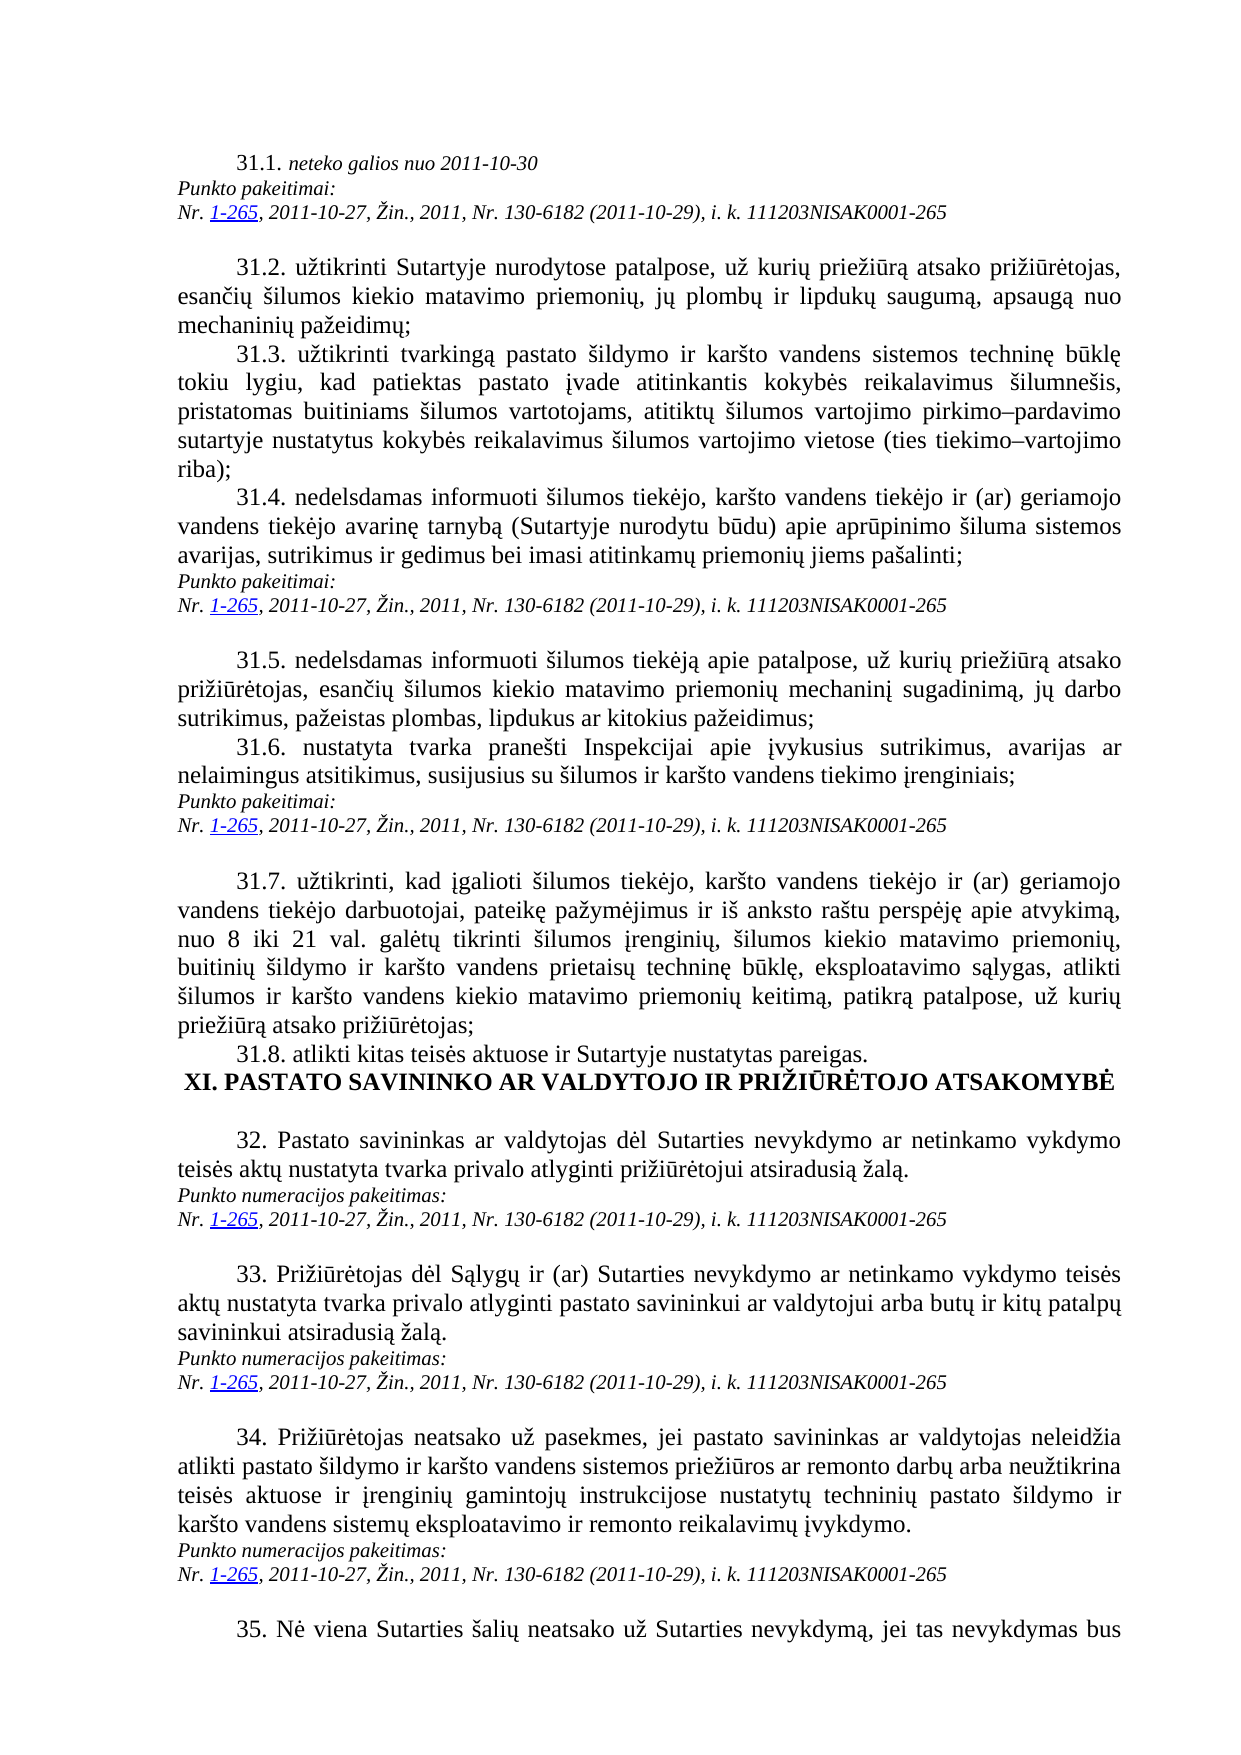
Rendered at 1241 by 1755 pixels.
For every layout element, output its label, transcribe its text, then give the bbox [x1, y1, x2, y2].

text 31.4. nedelsdamas informuoti šilumos tiekėjo, karšto vandens tiekėjo ir (ar) geriamojo vandens tiekėjo avarinę tarnybą (Sutartyje nurodytu būdu) apie aprūpinimo šiluma sistemos avarijas, sutrikimus ir gedimus bei imasi atitinkamų priemonių jiems pašalinti; [177, 482, 1122, 569]
text Punkto pakeitimai: [177, 176, 1122, 200]
text XI. pastato savininkO ar Valdytojo ir PRIŽIŪRĖTOJO atsakomybė [177, 1067, 1122, 1096]
text 35. Nė viena Sutarties šalių neatsako už Sutarties nevykdymą, jei tas nevykdymas bus [177, 1614, 1122, 1643]
text 31.8. atlikti kitas teisės aktuose ir Sutartyje nustatytas pareigas. [177, 1039, 1122, 1067]
text Punkto numeracijos pakeitimas: [177, 1182, 1122, 1207]
text 31.1. neteko galios nuo 2011-10-30 [177, 147, 1122, 176]
text Nr. 1-265, 2011-10-27, Žin., 2011, Nr. 130-6182 (2011-10-29), i. k. 111203NISAK0001-265 [177, 813, 1122, 837]
text 31.6. nustatyta tvarka pranešti Inspekcijai apie įvykusius sutrikimus, avarijas ar nelaimingus atsitikimus, susijusius su šilumos ir karšto vandens tiekimo įrenginiais; [177, 732, 1122, 789]
text Punkto pakeitimai: [177, 789, 1122, 813]
text Nr. 1-265, 2011-10-27, Žin., 2011, Nr. 130-6182 (2011-10-29), i. k. 111203NISAK0001-265 [177, 593, 1122, 617]
text 31.3. užtikrinti tvarkingą pastato šildymo ir karšto vandens sistemos techninę būklę tokiu lygiu, kad patiektas pastato įvade atitinkantis kokybės reikalavimus šilumnešis, pristatomas buitiniams šilumos vartotojams, atitiktų šilumos vartojimo pirkimo–pardavimo sutartyje nustatytus kokybės reikalavimus šilumos vartojimo vietose (ties tiekimo–vartojimo riba); [177, 339, 1122, 482]
text Punkto pakeitimai: [177, 569, 1122, 593]
text Nr. 1-265, 2011-10-27, Žin., 2011, Nr. 130-6182 (2011-10-29), i. k. 111203NISAK0001-265 [177, 200, 1122, 224]
text Nr. 1-265, 2011-10-27, Žin., 2011, Nr. 130-6182 (2011-10-29), i. k. 111203NISAK0001-265 [177, 1207, 1122, 1231]
text 31.7. užtikrinti, kad įgalioti šilumos tiekėjo, karšto vandens tiekėjo ir (ar) geriamojo vandens tiekėjo darbuotojai, pateikę pažymėjimus ir iš anksto raštu perspėję apie atvykimą, nuo 8 iki 21 val. galėtų tikrinti šilumos įrenginių, šilumos kiekio matavimo priemonių, buitinių šildymo ir karšto vandens prietaisų techninę būklę, eksploatavimo sąlygas, atlikti šilumos ir karšto vandens kiekio matavimo priemonių keitimą, patikrą patalpose, už kurių priežiūrą atsako prižiūrėtojas; [177, 866, 1122, 1039]
text 32. Pastato savininkas ar valdytojas dėl Sutarties nevykdymo ar netinkamo vykdymo teisės aktų nustatyta tvarka privalo atlyginti prižiūrėtojui atsiradusią žalą. [177, 1125, 1122, 1182]
text 33. Prižiūrėtojas dėl Sąlygų ir (ar) Sutarties nevykdymo ar netinkamo vykdymo teisės aktų nustatyta tvarka privalo atlyginti pastato savininkui ar valdytojui arba butų ir kitų patalpų savininkui atsiradusią žalą. [177, 1259, 1122, 1346]
text 34. Prižiūrėtojas neatsako už pasekmes, jei pastato savininkas ar valdytojas neleidžia atlikti pastato šildymo ir karšto vandens sistemos priežiūros ar remonto darbų arba neužtikrina teisės aktuose ir įrenginių gamintojų instrukcijose nustatytų techninių pastato šildymo ir karšto vandens sistemų eksploatavimo ir remonto reikalavimų įvykdymo. [177, 1422, 1122, 1537]
text 31.2. užtikrinti Sutartyje nurodytose patalpose, už kurių priežiūrą atsako prižiūrėtojas, esančių šilumos kiekio matavimo priemonių, jų plombų ir lipdukų saugumą, apsaugą nuo mechaninių pažeidimų; [177, 252, 1122, 339]
text Nr. 1-265, 2011-10-27, Žin., 2011, Nr. 130-6182 (2011-10-29), i. k. 111203NISAK0001-265 [177, 1370, 1122, 1394]
text 31.5. nedelsdamas informuoti šilumos tiekėją apie patalpose, už kurių priežiūrą atsako prižiūrėtojas, esančių šilumos kiekio matavimo priemonių mechaninį sugadinimą, jų darbo sutrikimus, pažeistas plombas, lipdukus ar kitokius pažeidimus; [177, 646, 1122, 732]
text Nr. 1-265, 2011-10-27, Žin., 2011, Nr. 130-6182 (2011-10-29), i. k. 111203NISAK0001-265 [177, 1562, 1122, 1586]
text Punkto numeracijos pakeitimas: [177, 1537, 1122, 1562]
text Punkto numeracijos pakeitimas: [177, 1346, 1122, 1370]
